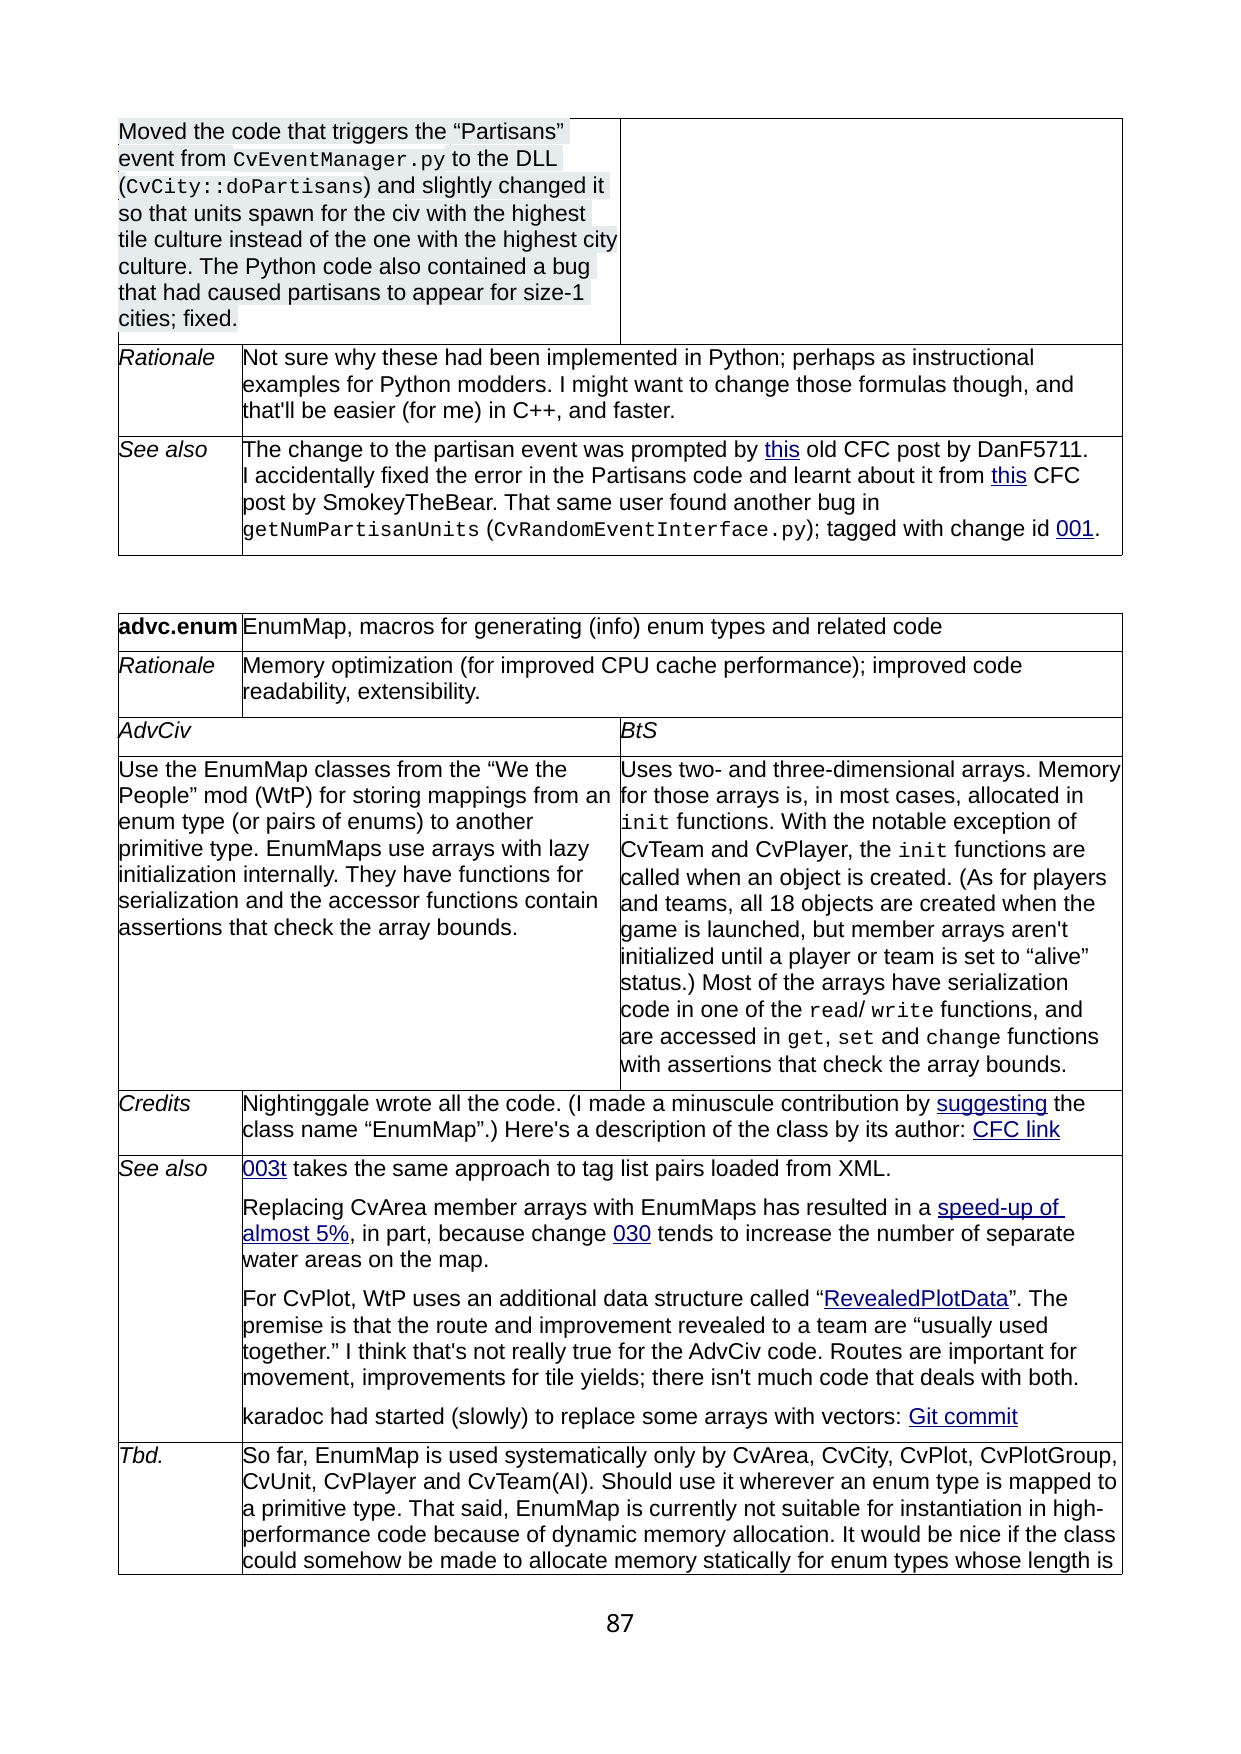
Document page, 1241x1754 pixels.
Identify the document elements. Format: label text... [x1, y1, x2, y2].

table_cell See also [119, 1156, 242, 1442]
table_cell BtS [621, 718, 1122, 756]
table_cell AdvCiv [119, 718, 620, 756]
table_cell Uses two- and three-dimensional arrays. Memory for those arrays is, in most cases, allocated in init functions. With the notable exception of CvTeam and CvPlayer, the init functions are called when an object is created. (As for players and teams, all 18 objects are created when the game is launched, but member arrays aren't initialized until a player or team is set to “alive” status.) Most of the arrays have serialization code in one of the read/ write functions, and are accessed in get, set and change functions with assertions that check the array bounds. [621, 757, 1122, 1090]
table_cell 003t takes the same approach to tag list pairs loaded from XML. Replacing CvArea member arrays with EnumMaps has resulted in a speed-up of almost 5%, in part, because change 030 tends to increase the number of separate water areas on the map. For CvPlot, WtP uses an additional data structure called “RevealedPlotData”. The premise is that the route and improvement revealed to a team are “usually used together.” I think that's not really true for the AdvCiv code. Routes are important for movement, improvements for tile yields; there isn't much code that deals with both. karadoc had started (slowly) to replace some arrays with vectors: Git commit [243, 1156, 1122, 1442]
table_cell Tbd. [119, 1443, 242, 1574]
table_header advc.enum [119, 614, 242, 651]
table_cell Use the EnumMap classes from the “We the People” mod (WtP) for storing mappings from an enum type (or pairs of enums) to another primitive type. EnumMaps use arrays with lazy initialization internally. They have functions for serialization and the accessor functions contain assertions that check the array bounds. [119, 757, 620, 1090]
table_cell Nightinggale wrote all the code. (I made a minuscule contribution by suggesting the class name “EnumMap”.) Here's a description of the class by its author: CFC link [243, 1091, 1122, 1155]
table_cell Rationale [119, 652, 242, 717]
table_cell Credits [119, 1091, 242, 1155]
table_header EnumMap, macros for generating (info) enum types and related code [243, 614, 1122, 651]
table_cell Rationale [119, 345, 242, 436]
table_cell Moved the code that triggers the “Partisans” event from CvEventManager.py to the DLL (CvCity::doPartisans) and slightly changed it so that units spawn for the civ with the highest tile culture instead of the one with the highest city culture. The Python code also contained a bug that had caused partisans to appear for size-1 cities; fixed. [119, 119, 620, 344]
table_cell The change to the partisan event was prompted by this old CFC post by DanF5711. I accidentally fixed the error in the Partisans code and learnt about it from this CFC post by SmokeyTheBear. That same user found another bug in getNumPartisanUnits (CvRandomEventInterface.py); tagged with change id 001. [243, 437, 1122, 555]
table_cell So far, EnumMap is used systematically only by CvArea, CvCity, CvPlot, CvPlotGroup, CvUnit, CvPlayer and CvTeam(AI). Should use it wherever an enum type is mapped to a primitive type. That said, EnumMap is currently not suitable for instantiation in high-performance code because of dynamic memory allocation. It would be nice if the class could somehow be made to allocate memory statically for enum types whose length is [243, 1443, 1122, 1574]
table_cell [621, 119, 1122, 344]
table_cell Memory optimization (for improved CPU cache performance); improved code readability, extensibility. [243, 652, 1122, 717]
table_cell Not sure why these had been implemented in Python; perhaps as instructional examples for Python modders. I might want to change those formulas though, and that'll be easier (for me) in C++, and faster. [243, 345, 1122, 436]
table_cell See also [119, 437, 242, 555]
